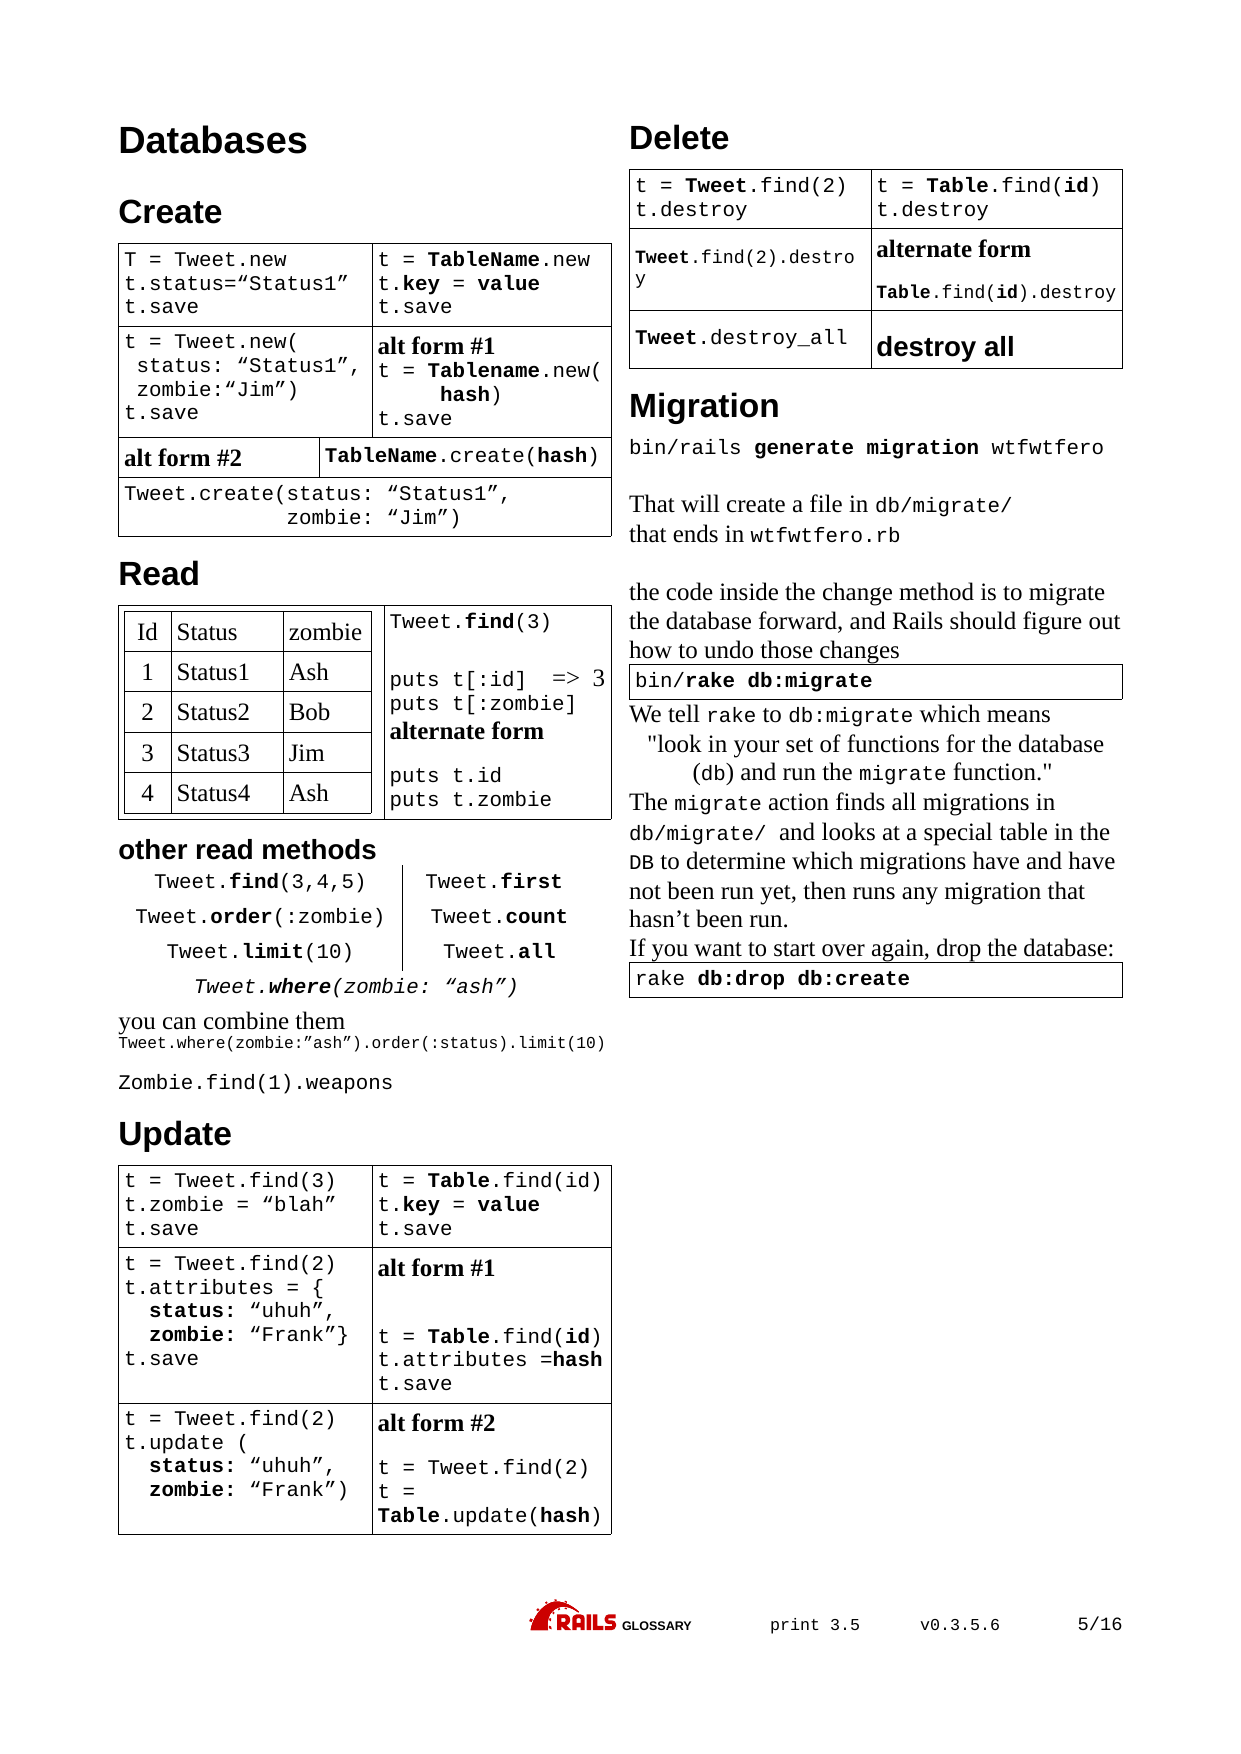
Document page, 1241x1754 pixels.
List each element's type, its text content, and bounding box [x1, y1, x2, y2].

text the code inside the change method is to migrate the database forward, and Rails should figure out how to undo those changes [629, 577, 1122, 664]
table_cell alt form #1 t = Table.find(id) t.attributes =hash t.save [373, 1248, 611, 1402]
table_cell 2 [125, 692, 171, 732]
table_cell 3 [125, 733, 171, 772]
table_cell Tweet.all [403, 936, 596, 971]
table_cell Tweet.order(:zombie) [118, 900, 402, 936]
table_cell Tweet.limit(10) [118, 936, 402, 971]
table_header zombie [284, 612, 371, 651]
text Zombie.find(1).weapons [118, 1072, 611, 1096]
table_header t = Tweet.find(3) t.zombie = “blah” t.save [119, 1166, 372, 1247]
table_cell Ash [284, 652, 371, 691]
table_cell alt form #2 t = Tweet.find(2) t = Table.update(hash) [373, 1404, 611, 1534]
table_header Tweet.first [403, 865, 596, 900]
table_cell Bob [284, 692, 371, 732]
table_cell t = Tweet.find(2) t.attributes = { status: “uhuh”, zombie: “Frank”} t.save [119, 1248, 372, 1402]
table_cell t = Tweet.find(2) t.update ( status: “uhuh”, zombie: “Frank”) [119, 1404, 372, 1534]
table_cell alt form #1 t = Tablename.new( hash) t.save [373, 327, 611, 437]
text "look in your set of functions for the database (db) and run the migrate function." [629, 729, 1122, 787]
table_cell alternate form Table.find(id).destroy [872, 229, 1122, 310]
table_cell Status2 [172, 692, 283, 732]
text That will create a file in db/migrate/ [629, 489, 1122, 519]
table_cell Tweet.count [403, 900, 596, 936]
subtitle Create [118, 192, 611, 231]
text We tell rake to db:migrate which means [629, 700, 1122, 729]
table_cell Status1 [172, 652, 283, 691]
table_cell Tweet.find(2).destroy [630, 229, 871, 310]
table_header T = Tweet.new t.status=“Status1” t.save [119, 244, 372, 326]
table_cell 1 [125, 652, 171, 691]
subtitle Migration [629, 386, 1122, 425]
table_cell Tweet.create(status: “Status1”, zombie: “Jim”) [119, 478, 611, 536]
subtitle Read [118, 554, 611, 592]
table_cell Tweet.destroy_all [630, 311, 871, 368]
table_header t = Table.find(id) t.key = value t.save [373, 1166, 611, 1247]
text you can combine them [118, 1006, 611, 1034]
subtitle Delete [629, 118, 1122, 157]
table_cell t = Tweet.new( status: “Status1”, zombie:“Jim”) t.save [119, 327, 372, 437]
table_cell Ash [284, 773, 371, 812]
table_cell Tweet.where(zombie: “ash”) [118, 971, 596, 1006]
table_header t = Table.find(id) t.destroy [872, 170, 1122, 228]
text Tweet.where(zombie:”ash”).order(:status).limit(10) [118, 1034, 611, 1053]
subtitle Databases [118, 118, 611, 162]
table_header [119, 606, 384, 818]
text bin/rails generate migration wtfwtfero [629, 437, 1122, 461]
table_header bin/rake db:migrate [630, 665, 1122, 699]
table_header Id [125, 612, 171, 651]
table_header Status [172, 612, 283, 651]
text The migrate action finds all migrations in db/migrate/ and looks at a special table in the DB to determine which migrations have and have not been run yet, then runs any migration that hasn’t been run. [629, 787, 1122, 933]
table_header t = Tweet.find(2) t.destroy [630, 170, 871, 228]
table_cell Status3 [172, 733, 283, 772]
table_header Tweet.find(3,4,5) [118, 865, 402, 900]
subtitle other read methods [118, 833, 611, 865]
table_header rake db:drop db:create [630, 963, 1122, 997]
table_header t = TableName.new t.key = value t.save [373, 244, 611, 326]
table_header Tweet.find(3) puts t[:id] => 3 puts t[:zombie] alternate form puts t.id puts t.zombie [385, 606, 611, 818]
table_cell TableName.create(hash) [320, 438, 611, 477]
table_cell alt form #2 [119, 438, 319, 477]
table_cell Status4 [172, 773, 283, 812]
text If you want to start over again, drop the database: [629, 933, 1122, 962]
text that ends in wtfwtfero.rb [629, 519, 1122, 549]
table_cell Jim [284, 733, 371, 772]
subtitle Update [118, 1113, 611, 1152]
table_cell 4 [125, 773, 171, 812]
table_cell destroy all [872, 311, 1122, 368]
